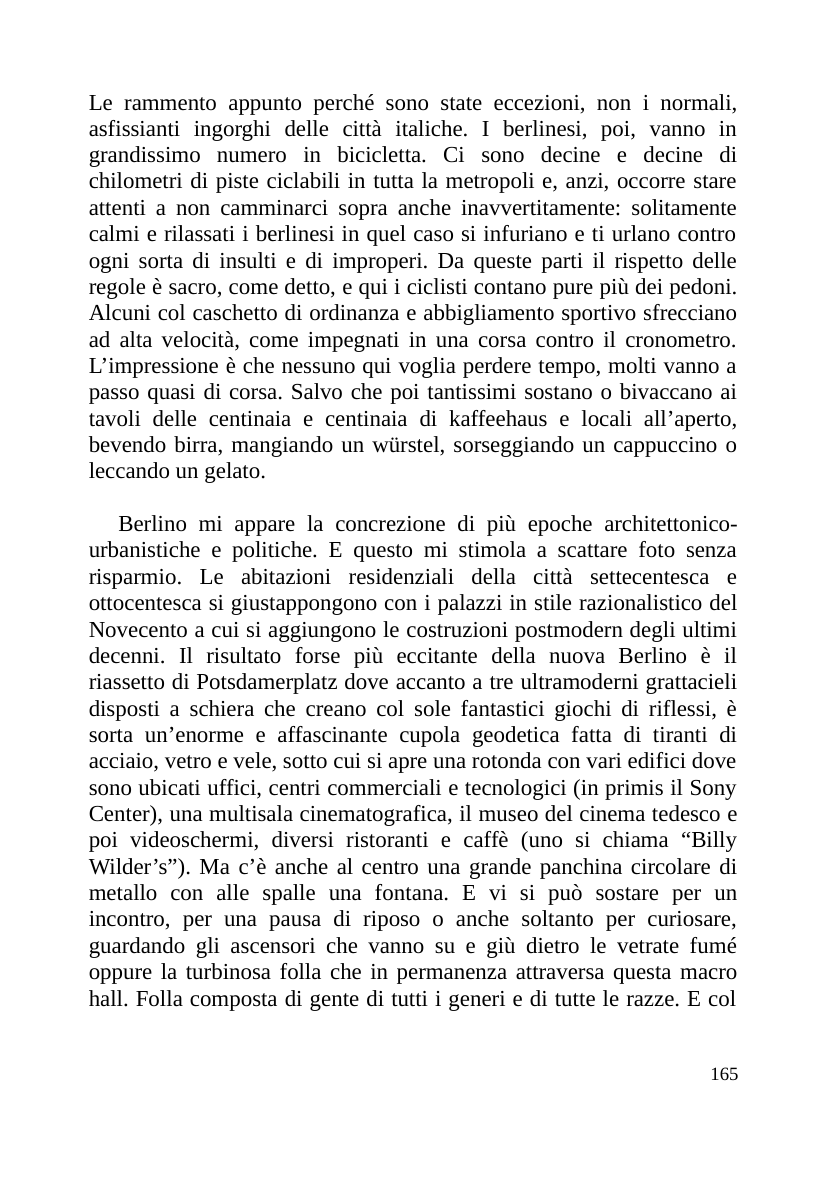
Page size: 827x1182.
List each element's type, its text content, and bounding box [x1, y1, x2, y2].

text Berlino mi appare la concrezione di più epoche architettonico-urbanistiche e politiche. E questo mi stimola a scattare foto senza risparmio. Le abitazioni residenziali della città settecentesca e ottocentesca si giustappongono con i palazzi in stile razionalistico del Novecento a cui si aggiungono le costruzioni postmodern degli ultimi decenni. Il risultato forse più eccitante della nuova Berlino è il riassetto di Potsdamerplatz dove accanto a tre ultramoderni grattacieli disposti a schiera che creano col sole fantastici giochi di riflessi, è sorta un’enorme e affascinante cupola geodetica fatta di tiranti di acciaio, vetro e vele, sotto cui si apre una rotonda con vari edifici dove sono ubicati uffici, centri commerciali e tecnologici (in primis il Sony Center), una multisala cinematografica, il museo del cinema tedesco e poi videoschermi, diversi ristoranti e caffè (uno si chiama “Billy Wilder’s”). Ma c’è anche al centro una grande panchina circolare di metallo con alle spalle una fontana. E vi si può sostare per un incontro, per una pausa di riposo o anche soltanto per curiosare, guardando gli ascensori che vanno su e giù dietro le vetrate fumé oppure la turbinosa folla che in permanenza attraversa questa macro hall. Folla composta di gente di tutti i generi e di tutte le razze. E col [88, 510, 738, 1011]
text Le rammento appunto perché sono state eccezioni, non i normali, asfissianti ingorghi delle città italiche. I berlinesi, poi, vanno in grandissimo numero in bicicletta. Ci sono decine e decine di chilometri di piste ciclabili in tutta la metropoli e, anzi, occorre stare attenti a non camminarci sopra anche inavvertitamente: solitamente calmi e rilassati i berlinesi in quel caso si infuriano e ti urlano contro ogni sorta di insulti e di improperi. Da queste parti il rispetto delle regole è sacro, come detto, e qui i ciclisti contano pure più dei pedoni. Alcuni col caschetto di ordinanza e abbigliamento sportivo sfrecciano ad alta velocità, come impegnati in una corsa contro il cronometro. L’impressione è che nessuno qui voglia perdere tempo, molti vanno a passo quasi di corsa. Salvo che poi tantissimi sostano o bivaccano ai tavoli delle centinaia e centinaia di kaffeehaus e locali all’aperto, bevendo birra, mangiando un würstel, sorseggiando un cappuccino o leccando un gelato. [88, 88, 738, 484]
